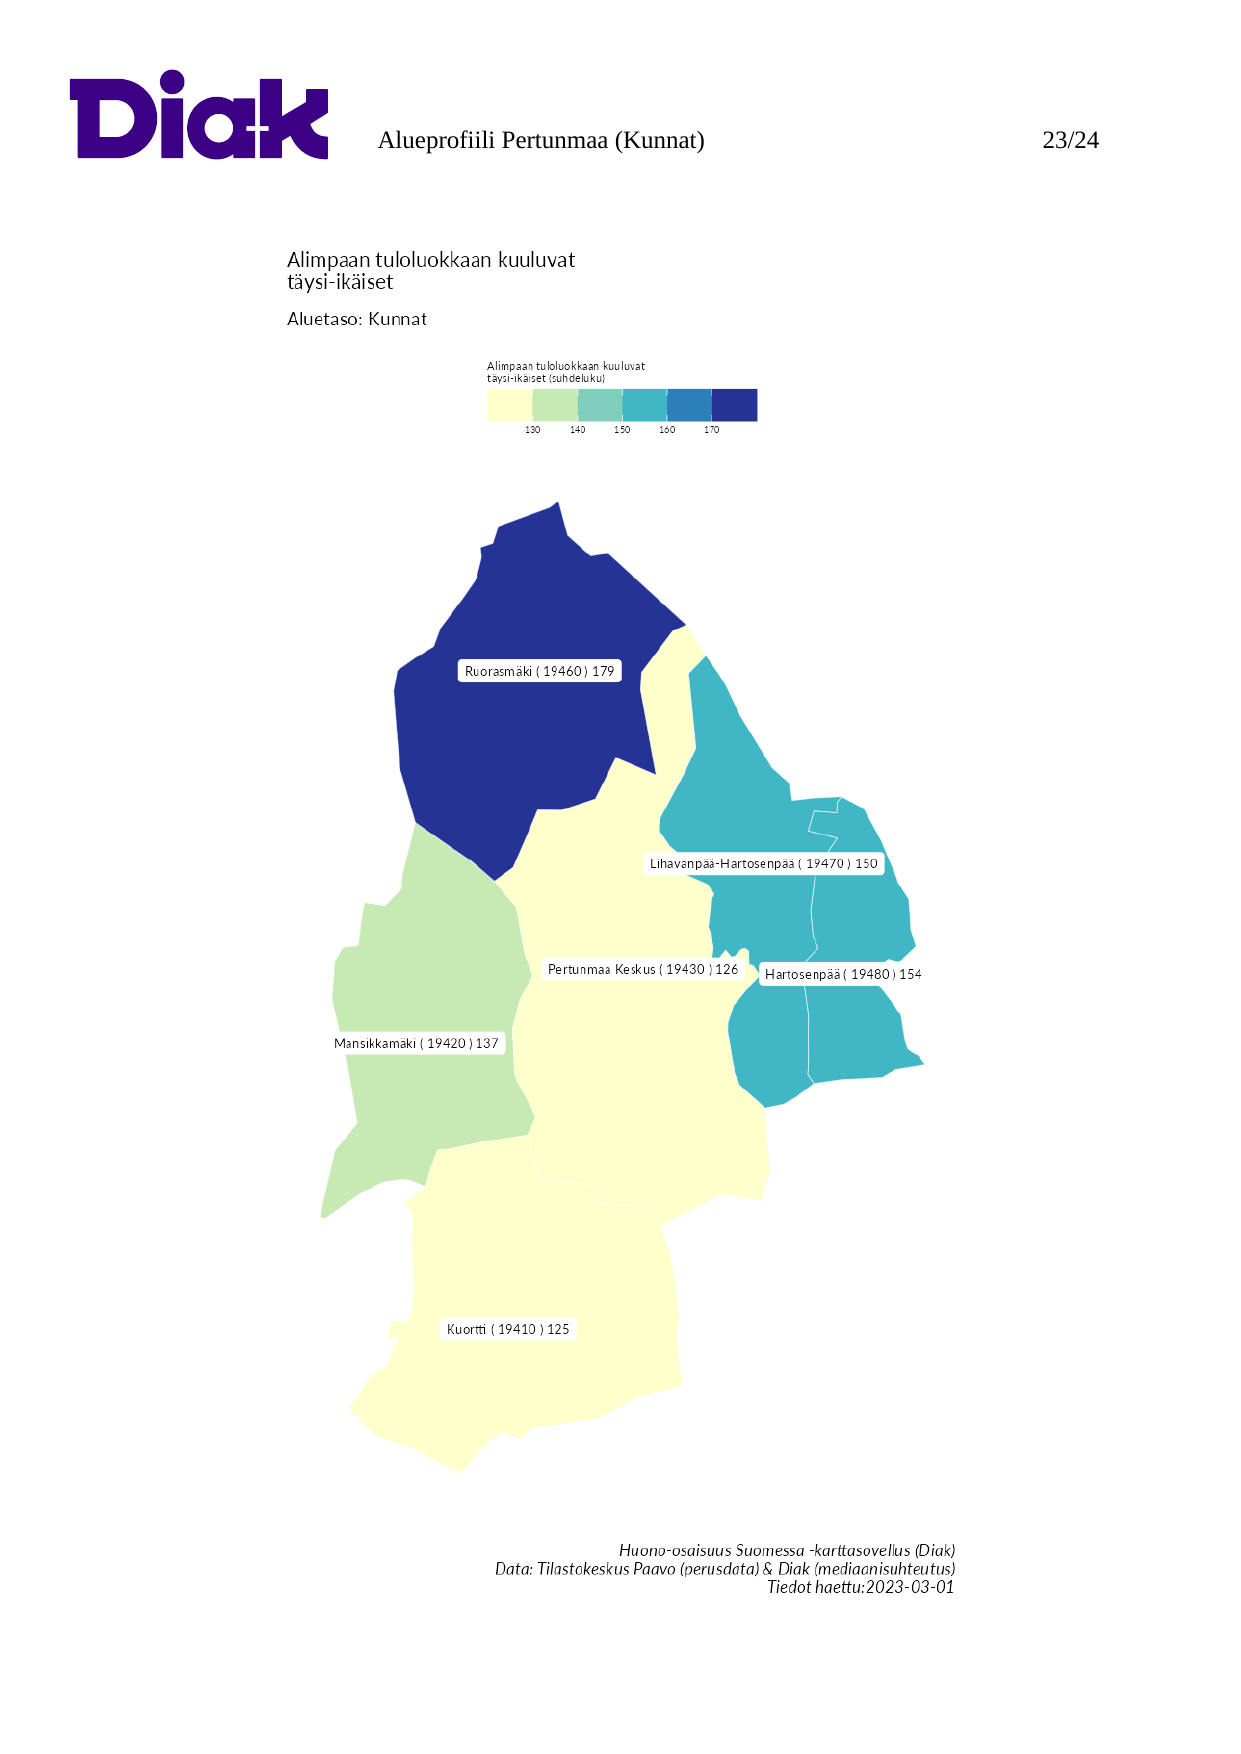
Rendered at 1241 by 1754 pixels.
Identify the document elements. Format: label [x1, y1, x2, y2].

picture [61, 196, 1179, 1651]
